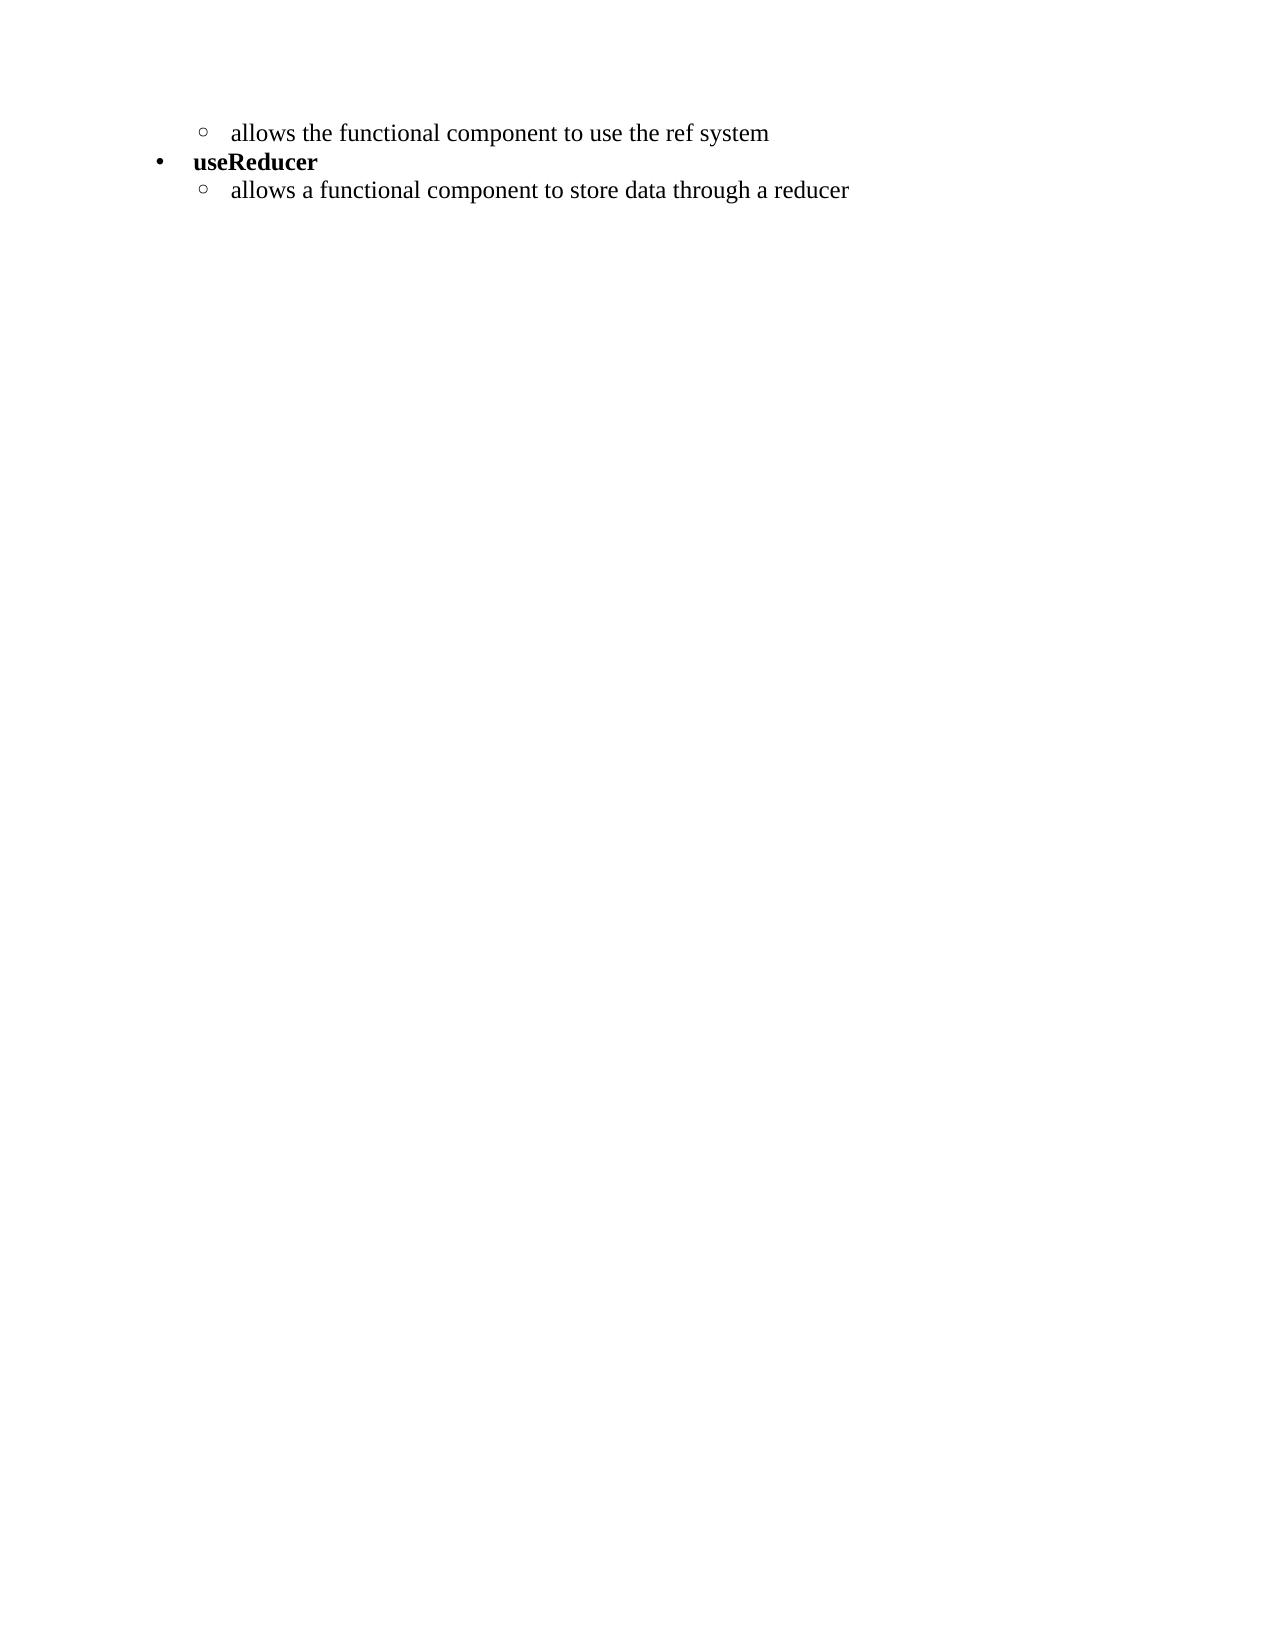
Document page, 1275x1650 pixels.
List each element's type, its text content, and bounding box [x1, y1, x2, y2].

list allows the functional component to use the ref system [193, 118, 1157, 147]
list useReducer [156, 147, 1157, 176]
list allows a functional component to store data through a reducer [193, 176, 1157, 204]
